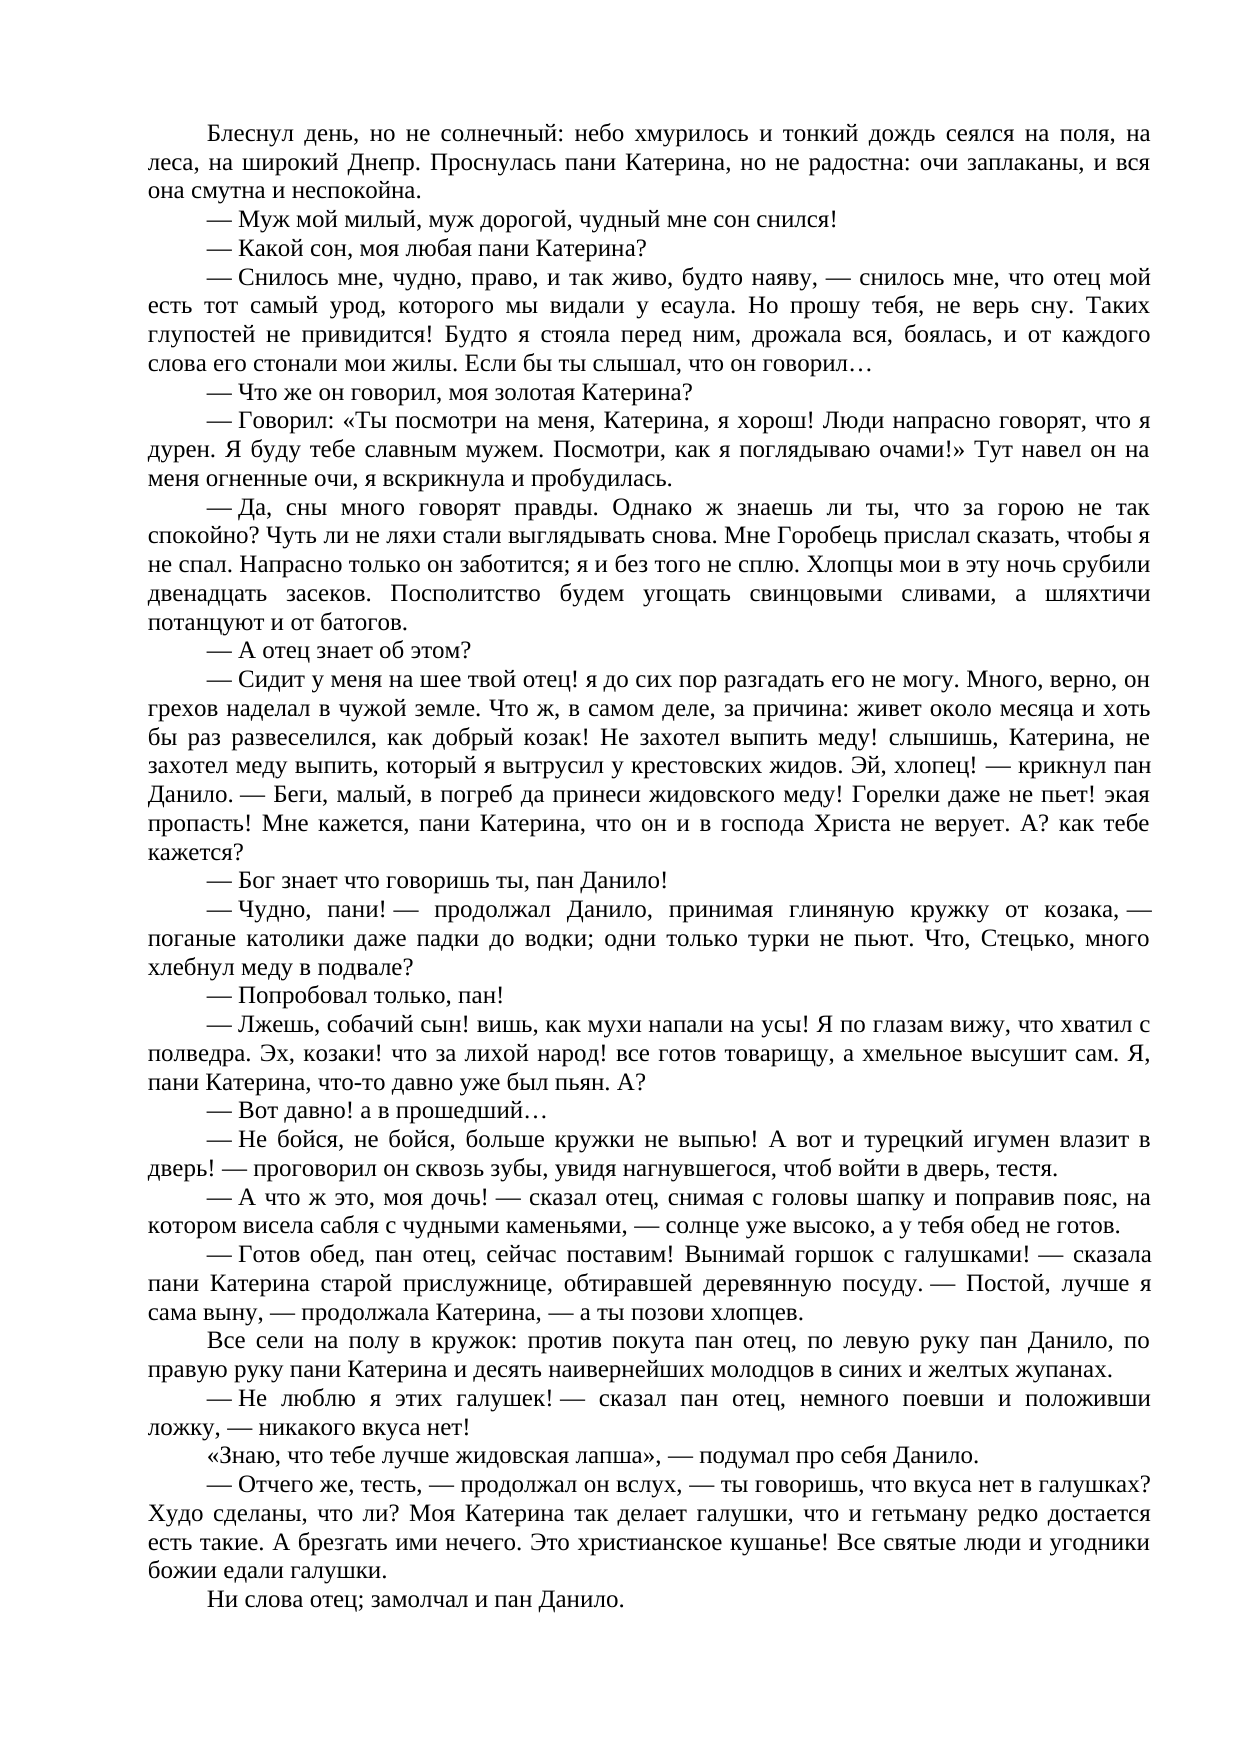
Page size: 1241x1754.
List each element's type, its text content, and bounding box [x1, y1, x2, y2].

text — Вот давно! а в прошедший… [148, 1096, 1152, 1124]
text — Попробовал только, пан! [148, 981, 1152, 1009]
text — Снилось мне, чудно, право, и так живо, будто наяву, — снилось мне, что отец мой есть тот самый урод, которого мы видали у есаула. Но прошу тебя, не верь сну. Таких глупостей не привидится! Будто я стояла перед ним, дрожала вся, боялась, и от каждого слова его стонали мои жилы. Если бы ты слышал, что он говорил… [148, 262, 1152, 377]
text — Отчего же, тесть, — продолжал он вслух, — ты говоришь, что вкуса нет в галушках? Худо сделаны, что ли? Моя Катерина так делает галушки, что и гетьману редко достается есть такие. А брезгать ими нечего. Это христианское кушанье! Все святые люди и угодники божии едали галушки. [148, 1469, 1152, 1584]
text — Муж мой милый, муж дорогой, чудный мне сон снился! [148, 204, 1152, 233]
text — Говорил: «Ты посмотри на меня, Катерина, я хорош! Люди напрасно говорят, что я дурен. Я буду тебе славным мужем. Посмотри, как я поглядываю очами!» Тут навел он на меня огненные очи, я вскрикнула и пробудилась. [148, 406, 1152, 492]
text — Не люблю я этих галушек! — сказал пан отец, немного поевши и положивши ложку, — никакого вкуса нет! [148, 1383, 1152, 1441]
text — А что ж это, моя дочь! — сказал отец, снимая с головы шапку и поправив пояс, на котором висела сабля с чудными каменьями, — солнце уже высоко, а у тебя обед не готов. [148, 1182, 1152, 1239]
text — А отец знает об этом? [148, 636, 1152, 664]
text Блеснул день, но не солнечный: небо хмурилось и тонкий дождь сеялся на поля, на леса, на широкий Днепр. Проснулась пани Катерина, но не радостна: очи заплаканы, и вся она смутна и неспокойна. [148, 118, 1152, 204]
text — Бог знает что говоришь ты, пан Данило! [148, 866, 1152, 894]
text — Не бойся, не бойся, больше кружки не выпью! А вот и турецкий игумен влазит в дверь! — проговорил он сквозь зубы, увидя нагнувшегося, чтоб войти в дверь, тестя. [148, 1124, 1152, 1182]
text — Чудно, пани! — продолжал Данило, принимая глиняную кружку от козака, — поганые католики даже падки до водки; одни только турки не пьют. Что, Стецько, много хлебнул меду в подвале? [148, 894, 1152, 981]
text — Лжешь, собачий сын! вишь, как мухи напали на усы! Я по глазам вижу, что хватил с полведра. Эх, козаки! что за лихой народ! все готов товарищу, а хмельное высушит сам. Я, пани Катерина, что-то давно уже был пьян. А? [148, 1009, 1152, 1096]
text — Готов обед, пан отец, сейчас поставим! Вынимай горшок с галушками! — сказала пани Катерина старой прислужнице, обтиравшей деревянную посуду. — Постой, лучше я сама выну, — продолжала Катерина, — а ты позови хлопцев. [148, 1239, 1152, 1326]
text — Да, сны много говорят правды. Однако ж знаешь ли ты, что за горою не так спокойно? Чуть ли не ляхи стали выглядывать снова. Мне Горобець прислал сказать, чтобы я не спал. Напрасно только он заботится; я и без того не сплю. Хлопцы мои в эту ночь срубили двенадцать засеков. Посполитство будем угощать свинцовыми сливами, а шляхтичи потанцуют и от батогов. [148, 492, 1152, 636]
text Все сели на полу в кружок: против покута пан отец, по левую руку пан Данило, по правую руку пани Катерина и десять наивернейших молодцов в синих и желтых жупанах. [148, 1326, 1152, 1383]
text «Знаю, что тебе лучше жидовская лапша», — подумал про себя Данило. [148, 1441, 1152, 1469]
text — Какой сон, моя любая пани Катерина? [148, 233, 1152, 262]
text — Что же он говорил, моя золотая Катерина? [148, 377, 1152, 406]
text Ни слова отец; замолчал и пан Данило. [148, 1584, 1152, 1613]
text — Сидит у меня на шее твой отец! я до сих пор разгадать его не могу. Много, верно, он грехов наделал в чужой земле. Что ж, в самом деле, за причина: живет около месяца и хоть бы раз развеселился, как добрый козак! Не захотел выпить меду! слышишь, Катерина, не захотел меду выпить, который я вытрусил у крестовских жидов. Эй, хлопец! — крикнул пан Данило. — Беги, малый, в погреб да принеси жидовского меду! Горелки даже не пьет! экая пропасть! Мне кажется, пани Катерина, что он и в господа Христа не верует. А? как тебе кажется? [148, 664, 1152, 866]
